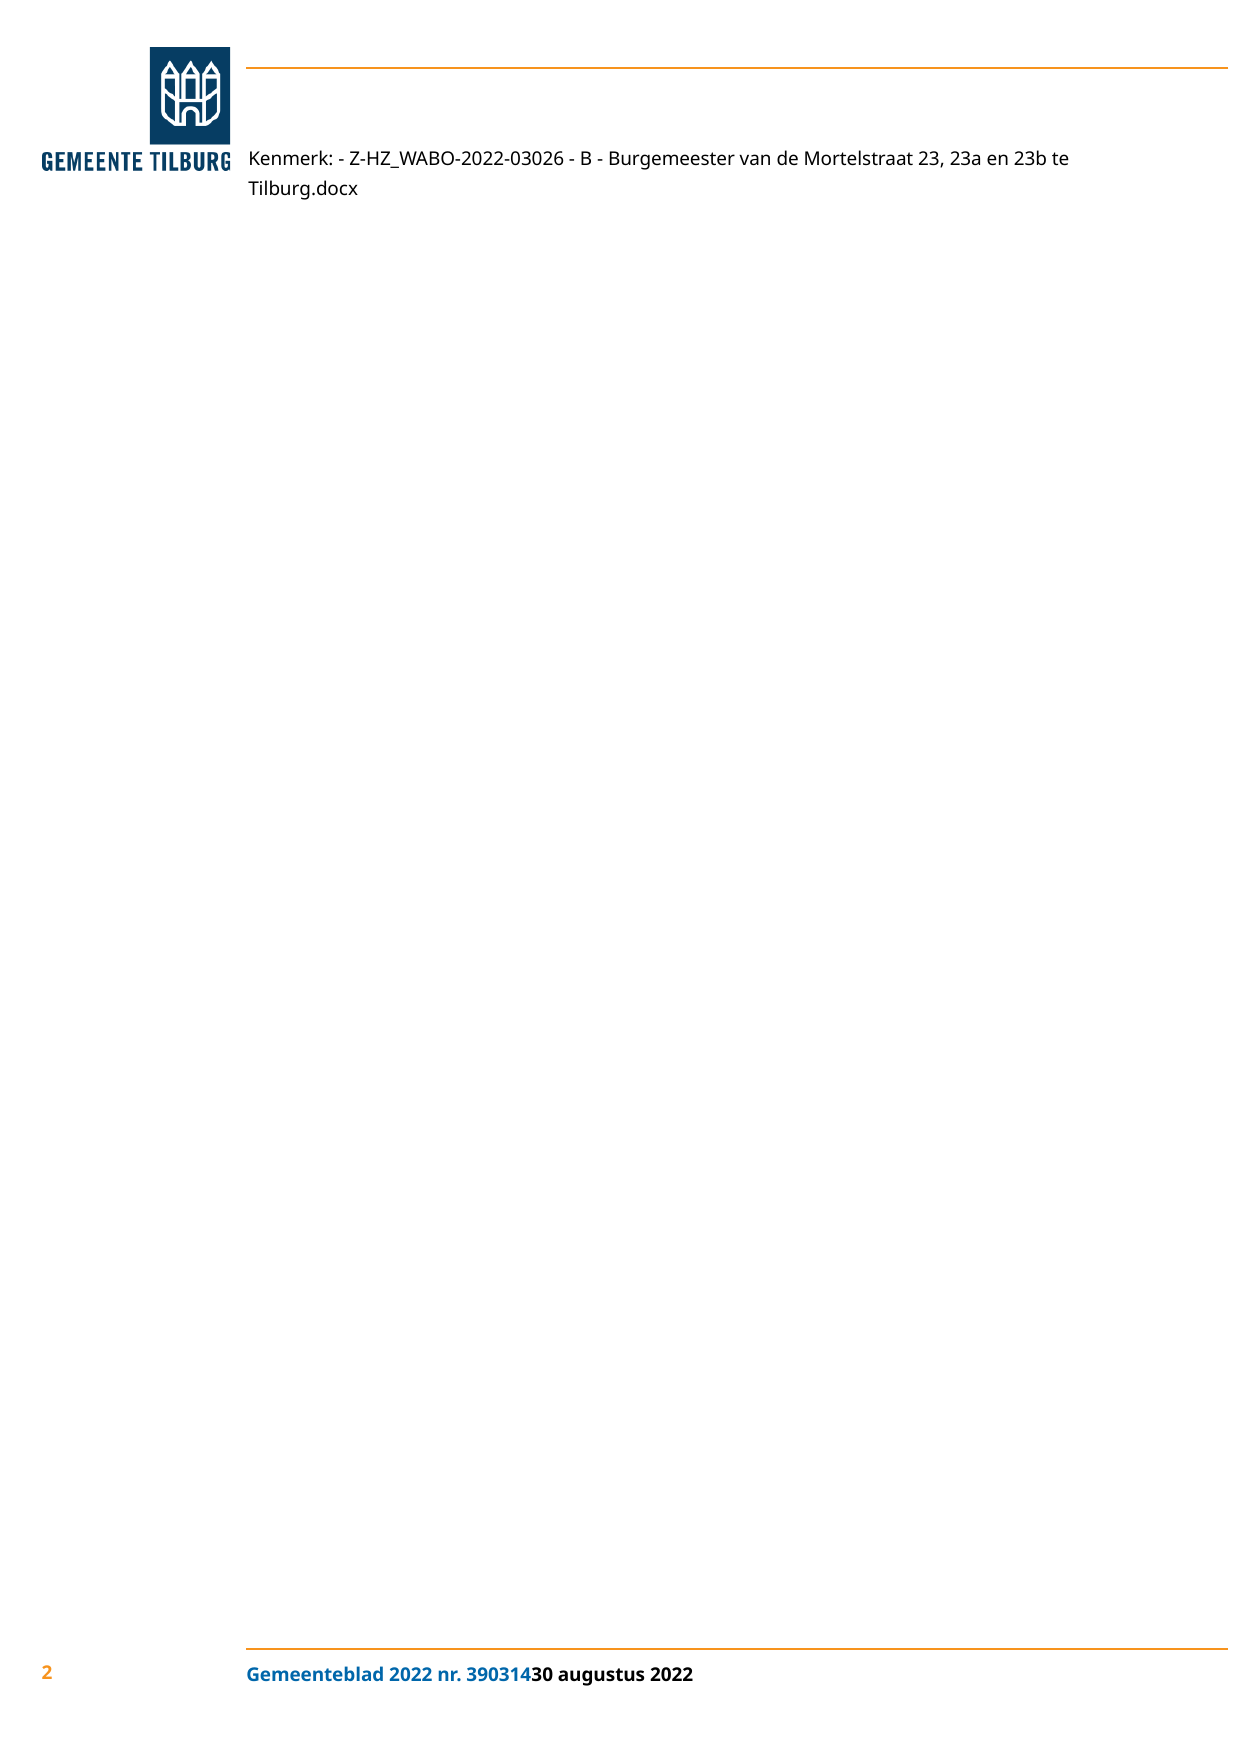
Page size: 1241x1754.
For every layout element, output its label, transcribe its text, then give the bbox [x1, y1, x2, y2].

text Kenmerk: - Z-HZ_WABO-2022-03026 - B - Burgemeester van de Mortelstraat 23, 23a en 23b te Tilburg.docx [248, 145, 1152, 201]
picture [41, 47, 231, 172]
